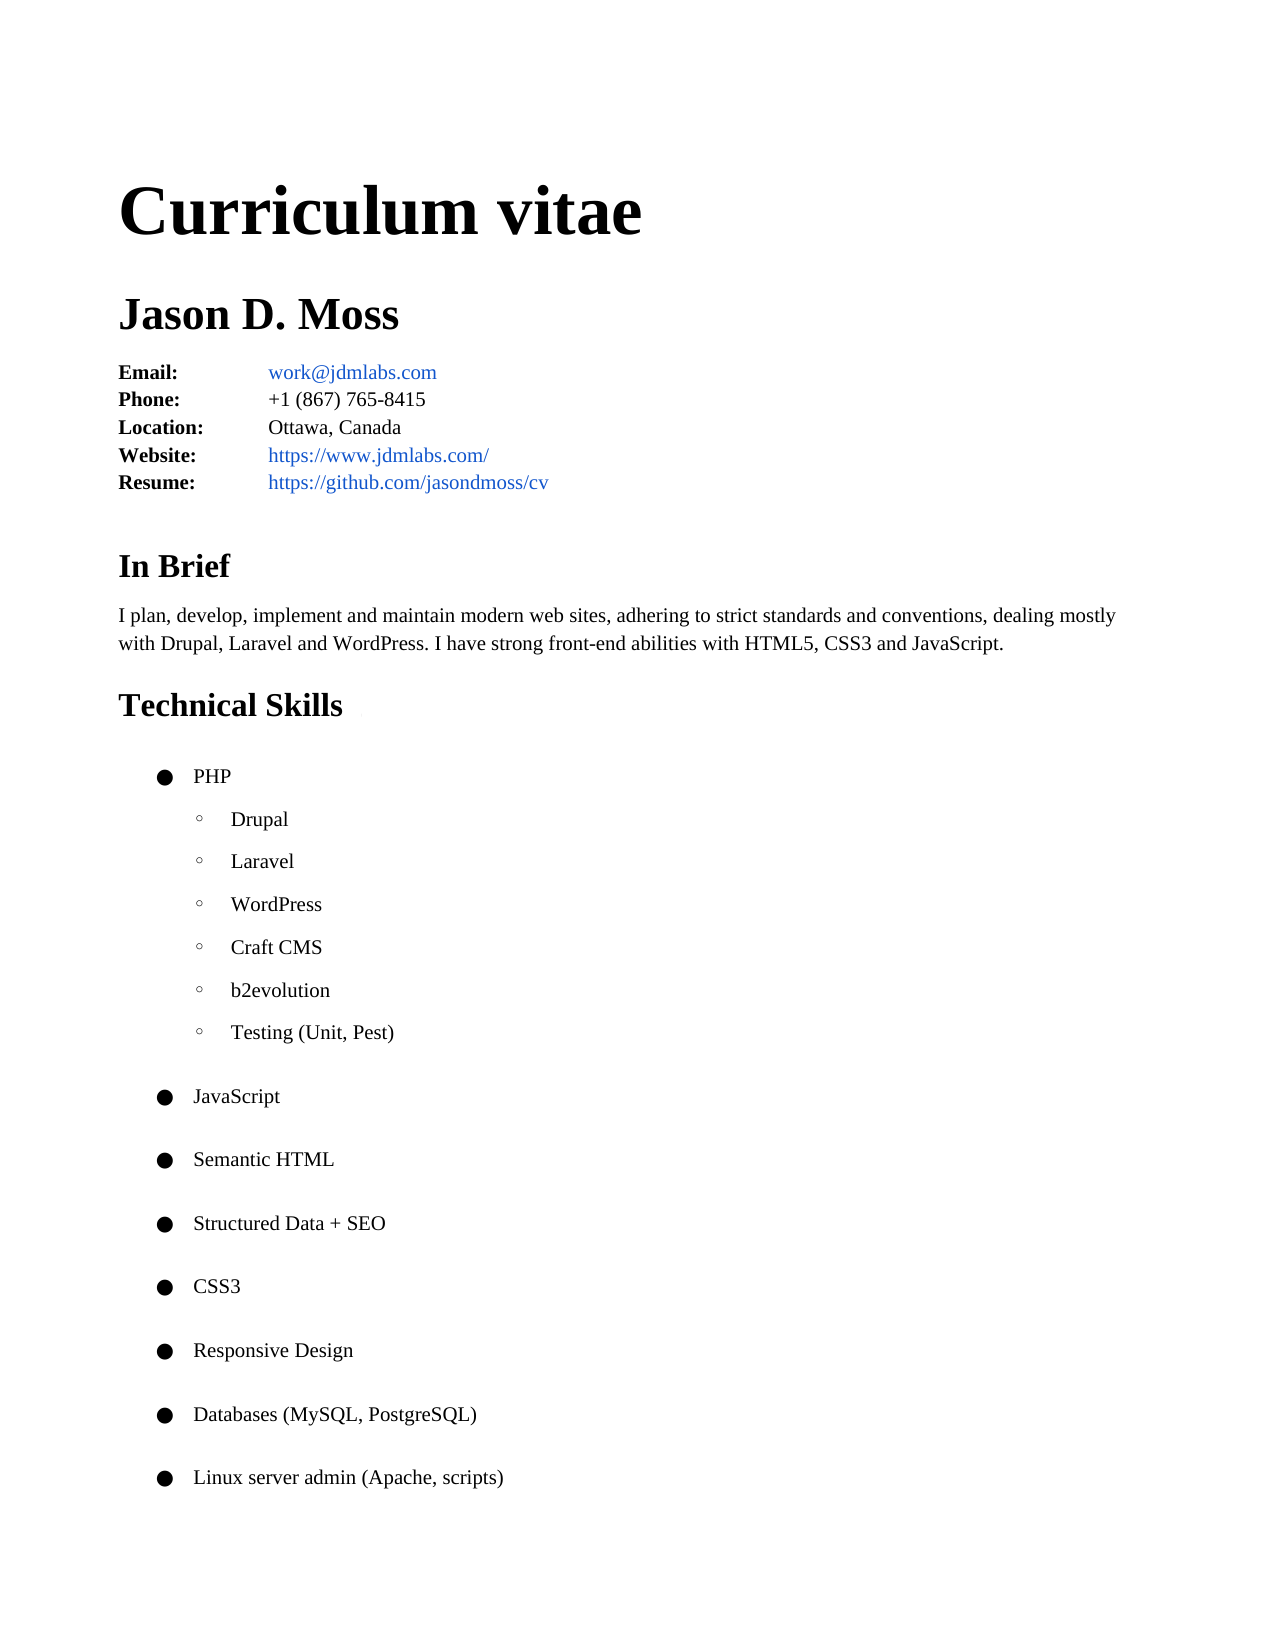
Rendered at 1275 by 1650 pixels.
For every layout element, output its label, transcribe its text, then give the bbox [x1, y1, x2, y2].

list Structured Data + SEO [156, 1199, 1157, 1242]
list Laravel [193, 838, 1157, 881]
text Resume: https://github.com/jasondmoss/cv [118, 470, 1157, 494]
subtitle Technical Skills [118, 686, 1157, 724]
subtitle In Brief [118, 546, 1157, 584]
list WordPress [193, 881, 1157, 923]
list Drupal [193, 795, 1157, 838]
subtitle Jason D. Moss [118, 287, 1157, 339]
text I plan, develop, implement and maintain modern web sites, adhering to strict standards and conventions, dealing mostly with Drupal, Laravel and WordPress. I have strong front-end abilities with HTML5, CSS3 and JavaScript. [118, 603, 1157, 654]
title Curriculum vitae [118, 168, 1157, 249]
list CSS3 [156, 1263, 1157, 1306]
list Responsive Design [156, 1327, 1157, 1369]
list PHP [156, 753, 1157, 795]
text Location: Ottawa, Canada [118, 415, 1157, 439]
list JavaScript [156, 1072, 1157, 1115]
list Testing (Unit, Pest) [193, 1009, 1157, 1052]
list Databases (MySQL, PostgreSQL) [156, 1390, 1157, 1433]
text Email: work@jdmlabs.com Phone: +1 (867) 765-8415 [118, 360, 1157, 411]
list b2evolution [193, 966, 1157, 1009]
list Semantic HTML [156, 1136, 1157, 1179]
list Craft CMS [193, 923, 1157, 966]
list Linux server admin (Apache, scripts) [156, 1454, 1157, 1496]
text Website: https://www.jdmlabs.com/ [118, 443, 1157, 467]
